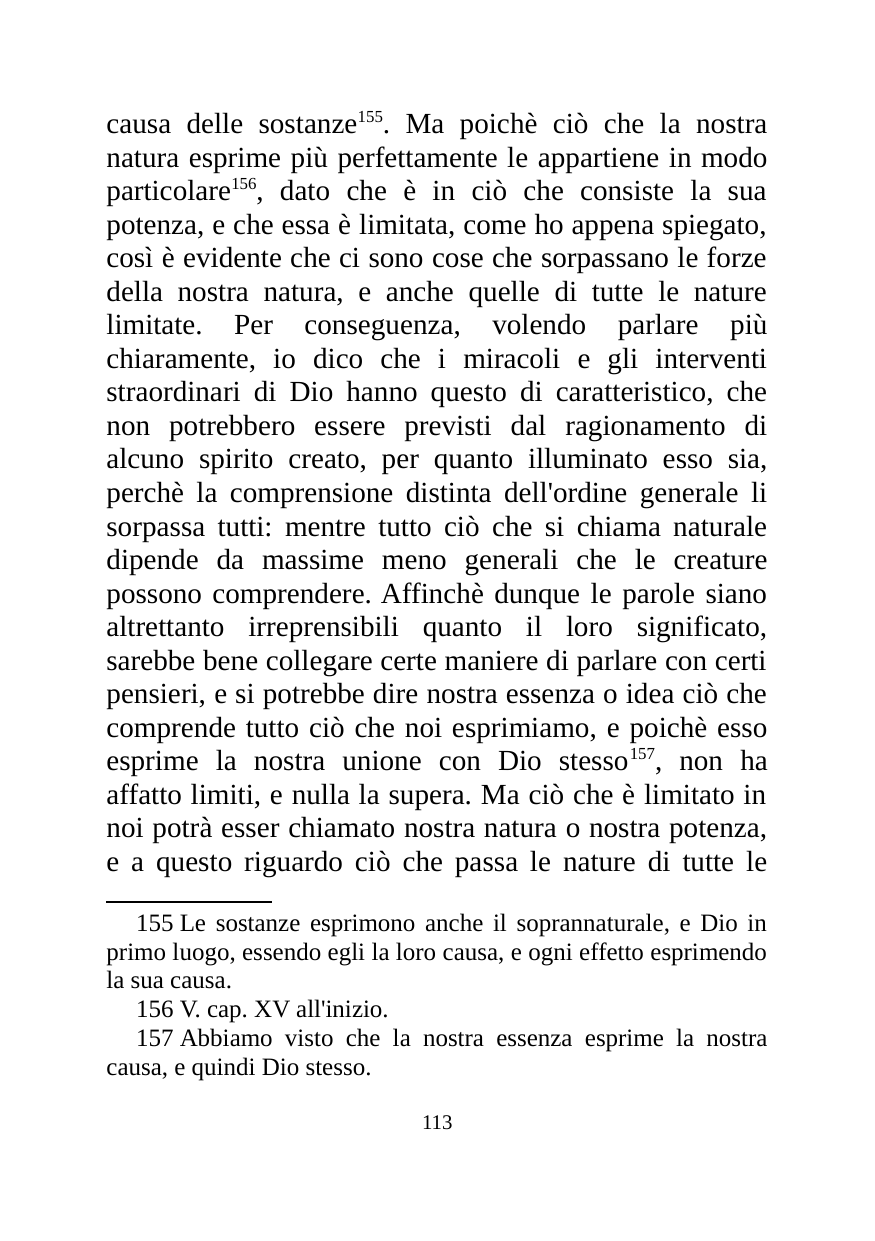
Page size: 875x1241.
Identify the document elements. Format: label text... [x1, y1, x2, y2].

text causa delle sostanze. Ma poichè ciò che la nostra natura esprime più perfettamente le appartiene in modo particolare, dato che è in ciò che consiste la sua potenza, e che essa è limitata, come ho appena spiegato, così è evidente che ci sono cose che sorpassano le forze della nostra natura, e anche quelle di tutte le nature limitate. Per conseguenza, volendo parlare più chiaramente, io dico che i miracoli e gli interventi straordinari di Dio hanno questo di caratteristico, che non potrebbero essere previsti dal ragionamento di alcuno spirito creato, per quanto illuminato esso sia, perchè la comprensione distinta dell'ordine generale li sorpassa tutti: mentre tutto ciò che si chiama naturale dipende da massime meno generali che le creature possono comprendere. Affinchè dunque le parole siano altrettanto irreprensibili quanto il loro significato, sarebbe bene collegare certe maniere di parlare con certi pensieri, e si potrebbe dire nostra essenza o idea ciò che comprende tutto ciò che noi esprimiamo, e poichè esso esprime la nostra unione con Dio stesso, non ha affatto limiti, e nulla la supera. Ma ciò che è limitato in noi potrà esser chiamato nostra natura o nostra potenza, e a questo riguardo ciò che passa le nature di tutte le [106, 106, 768, 878]
text Abbiamo visto che la nostra essenza esprime la nostra causa, e quindi Dio stesso. [106, 1023, 768, 1080]
text Le sostanze esprimono anche il soprannaturale, e Dio in primo luogo, essendo egli la loro causa, e ogni effetto esprimendo la sua causa. [106, 908, 768, 994]
text V. cap. XV all'inizio. [106, 994, 768, 1023]
